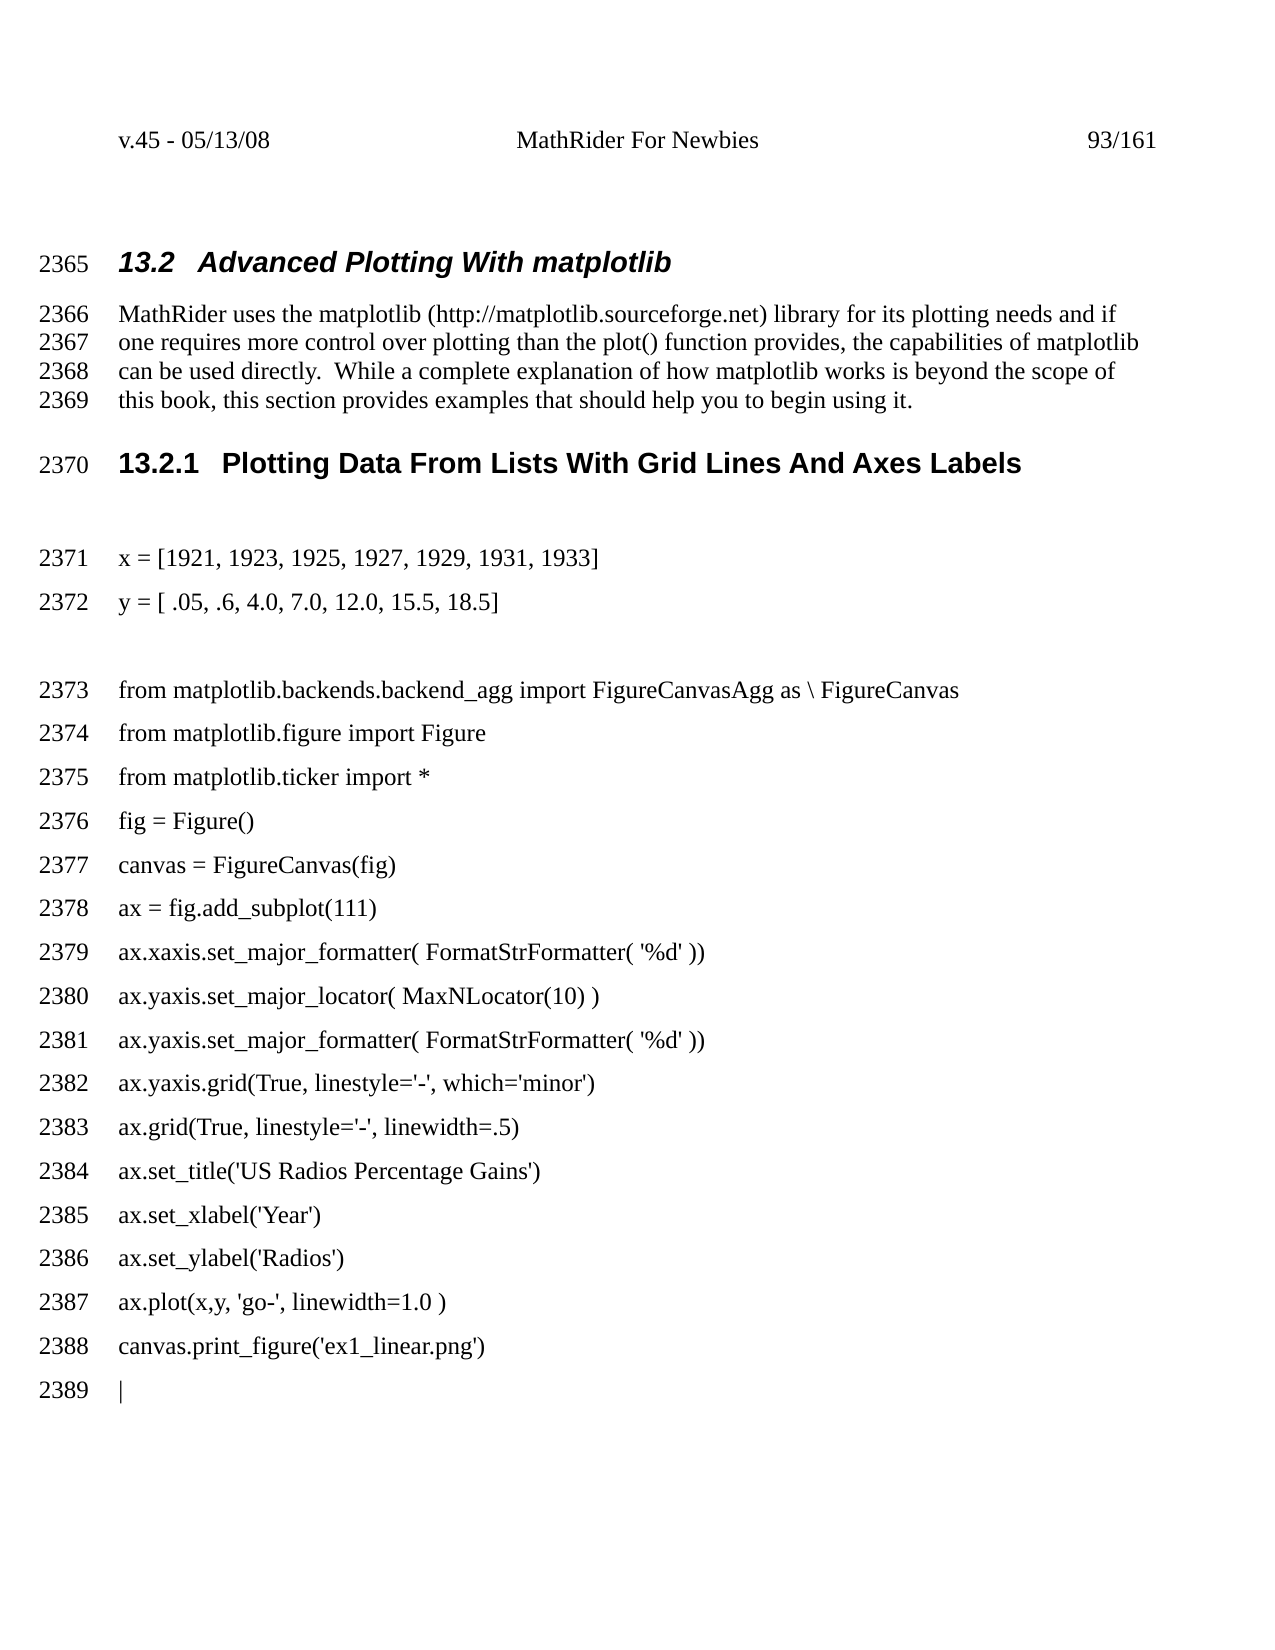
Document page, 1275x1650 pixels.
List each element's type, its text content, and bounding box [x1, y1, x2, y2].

text MathRider uses the matplotlib (http://matplotlib.sourceforge.net) library for its plotting needs and if one requires more control over plotting than the plot() function provides, the capabilities of matplotlib can be used directly. While a complete explanation of how matplotlib works is beyond the scope of this book, this section provides examples that should help you to begin using it. [118, 299, 1157, 414]
text ax.set_xlabel('Year') [118, 1200, 1157, 1228]
text canvas.print_figure('ex1_linear.png') [118, 1331, 1157, 1360]
text ax.yaxis.set_major_formatter( FormatStrFormatter( '%d' )) [118, 1025, 1157, 1053]
text from matplotlib.figure import Figure [118, 718, 1157, 747]
subtitle Advanced Plotting With matplotlib [118, 245, 1157, 279]
text ax.grid(True, linestyle='-', linewidth=.5) [118, 1112, 1157, 1141]
subtitle Plotting Data From Lists With Grid Lines And Axes Labels [118, 446, 1157, 480]
text canvas = FigureCanvas(fig) [118, 850, 1157, 878]
text ax = fig.add_subplot(111) [118, 893, 1157, 922]
text ax.set_title('US Radios Percentage Gains') [118, 1156, 1157, 1185]
text y = [ .05, .6, 4.0, 7.0, 12.0, 15.5, 18.5] [118, 587, 1157, 616]
text | [118, 1375, 1157, 1403]
text from matplotlib.ticker import * [118, 762, 1157, 791]
text ax.yaxis.set_major_locator( MaxNLocator(10) ) [118, 981, 1157, 1010]
text x = [1921, 1923, 1925, 1927, 1929, 1931, 1933] [118, 543, 1157, 572]
text ax.plot(x,y, 'go-', linewidth=1.0 ) [118, 1287, 1157, 1316]
text fig = Figure() [118, 806, 1157, 835]
text ax.xaxis.set_major_formatter( FormatStrFormatter( '%d' )) [118, 937, 1157, 966]
text ax.set_ylabel('Radios') [118, 1243, 1157, 1272]
text ax.yaxis.grid(True, linestyle='-', which='minor') [118, 1068, 1157, 1097]
text from matplotlib.backends.backend_agg import FigureCanvasAgg as \ FigureCanvas [118, 675, 1157, 703]
